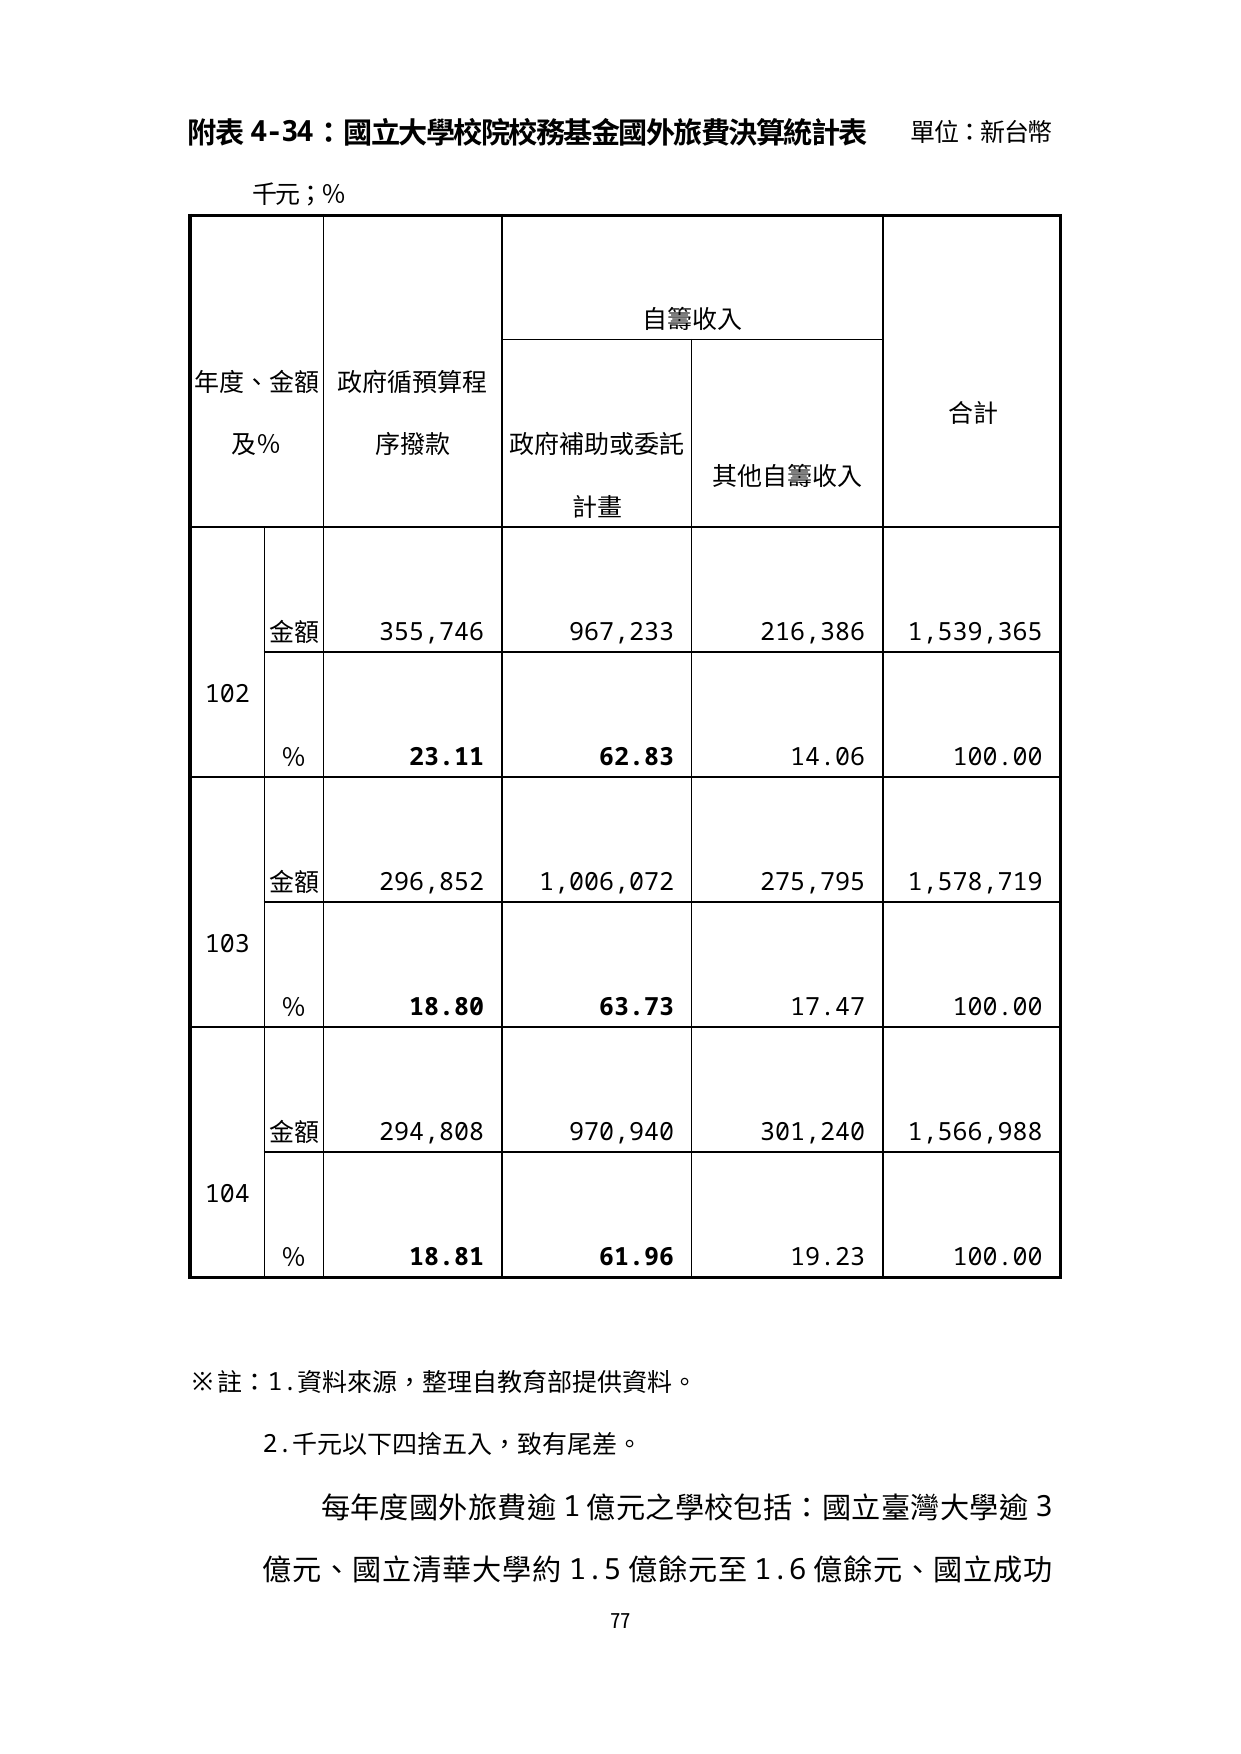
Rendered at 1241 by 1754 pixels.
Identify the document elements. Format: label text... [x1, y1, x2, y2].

table_header 合計 [884, 217, 1059, 526]
table_cell 275,795 [692, 778, 882, 901]
table_cell 金額 [265, 528, 323, 651]
table_cell 14.06 [692, 653, 882, 776]
table_cell ％ [265, 1153, 323, 1276]
table_cell 金額 [265, 1028, 323, 1151]
text 每年度國外旅費逾1億元之學校包括：國立臺灣大學逾3億元、國立清華大學約1.5億餘元至1.6億餘元、國立成功 [262, 1464, 1053, 1589]
table_cell 政府補助或委託計畫 [503, 340, 691, 526]
table_cell 355,746 [324, 528, 501, 651]
table_cell ％ [265, 903, 323, 1026]
table_cell 967,233 [503, 528, 691, 651]
table_header 自籌收入 [503, 217, 882, 339]
table_cell 301,240 [692, 1028, 882, 1151]
table_cell 1,566,988 [884, 1028, 1059, 1151]
table_cell 1,578,719 [884, 778, 1059, 901]
table_cell 104 [192, 1028, 264, 1276]
table_cell 63.73 [503, 903, 691, 1026]
table_cell 17.47 [692, 903, 882, 1026]
table_cell 18.81 [324, 1153, 501, 1276]
table_header 年度、金額及％ [192, 217, 323, 526]
table_cell 100.00 [884, 1153, 1059, 1276]
table_cell 102 [192, 528, 264, 776]
table_cell 61.96 [503, 1153, 691, 1276]
table_cell 其他自籌收入 [692, 340, 882, 526]
table_cell 216,386 [692, 528, 882, 651]
table_cell 62.83 [503, 653, 691, 776]
table_cell 100.00 [884, 903, 1059, 1026]
table_cell 294,808 [324, 1028, 501, 1151]
text 2.千元以下四捨五入，致有尾差。 [262, 1401, 1053, 1464]
text ※註：1.資料來源，整理自教育部提供資料。 [187, 1339, 1053, 1401]
table_cell 100.00 [884, 653, 1059, 776]
table_cell 19.23 [692, 1153, 882, 1276]
table_cell ％ [265, 653, 323, 776]
table_cell 296,852 [324, 778, 501, 901]
table_cell 1,539,365 [884, 528, 1059, 651]
table_cell 1,006,072 [503, 778, 691, 901]
table_cell 970,940 [503, 1028, 691, 1151]
table_header 政府循預算程序撥款 [324, 217, 501, 526]
table_cell 18.80 [324, 903, 501, 1026]
table_cell 金額 [265, 778, 323, 901]
text 附表4-34：國立大學校院校務基金國外旅費決算統計表 單位：新台幣千元；％ [187, 89, 1053, 214]
table_cell 103 [192, 778, 264, 1026]
table_cell 23.11 [324, 653, 501, 776]
